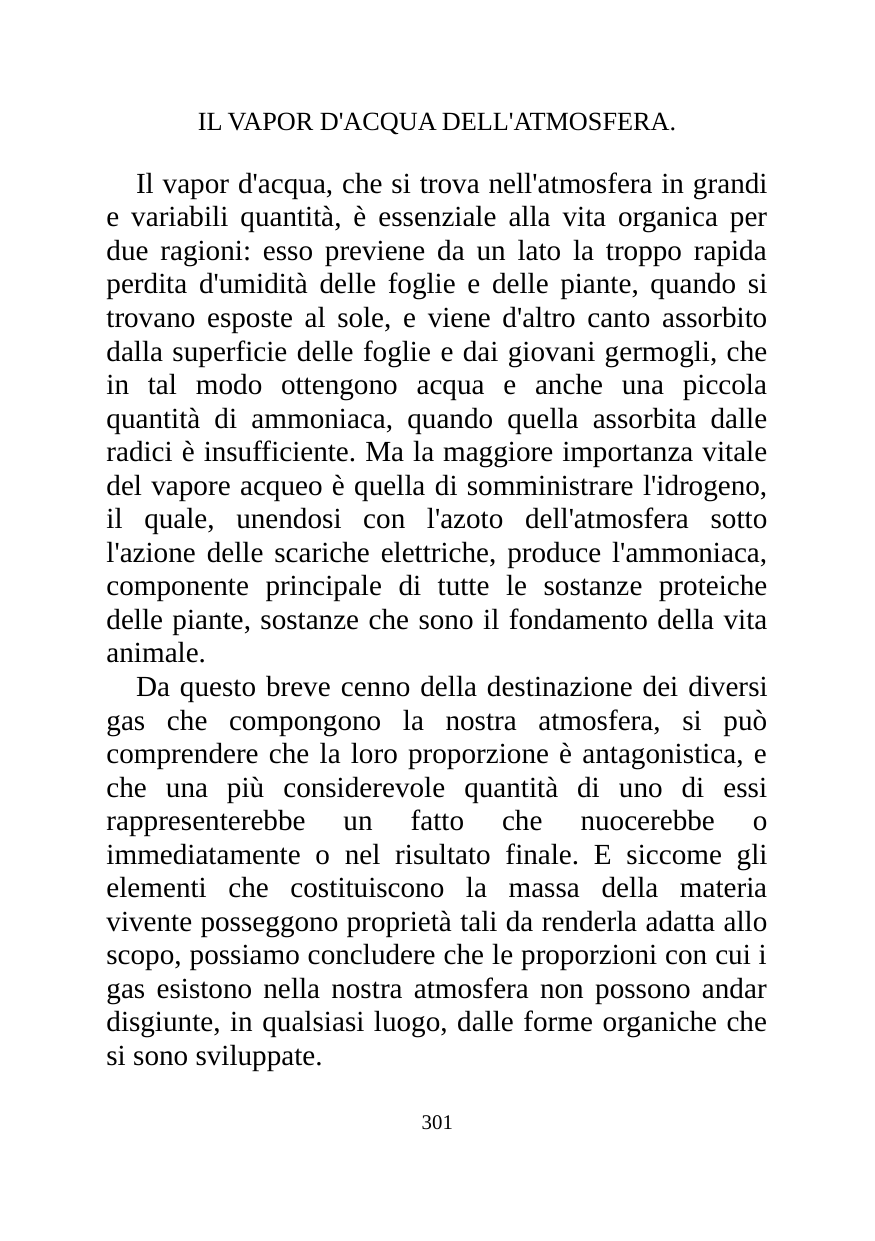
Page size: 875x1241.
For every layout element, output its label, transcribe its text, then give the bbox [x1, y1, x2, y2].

text Il vapor d'acqua, che si trova nell'atmosfera in grandi e variabili quantità, è essenziale alla vita organica per due ragioni: esso previene da un lato la troppo rapida perdita d'umidità delle foglie e delle piante, quando si trovano esposte al sole, e viene d'altro canto assorbito dalla superficie delle foglie e dai giovani germogli, che in tal modo ottengono acqua e anche una piccola quantità di ammoniaca, quando quella assorbita dalle radici è insufficiente. Ma la maggiore importanza vitale del vapore acqueo è quella di somministrare l'idrogeno, il quale, unendosi con l'azoto dell'atmosfera sotto l'azione delle scariche elettriche, produce l'ammoniaca, componente principale di tutte le sostanze proteiche delle piante, sostanze che sono il fondamento della vita animale. [106, 166, 768, 669]
text Da questo breve cenno della destinazione dei diversi gas che compongono la nostra atmosfera, si può comprendere che la loro proporzione è antagonistica, e che una più considerevole quantità di uno di essi rappresenterebbe un fatto che nuocerebbe o immediatamente o nel risultato finale. E siccome gli elementi che costituiscono la massa della materia vivente posseggono proprietà tali da renderla adatta allo scopo, possiamo concludere che le proporzioni con cui i gas esistono nella nostra atmosfera non possono andar disgiunte, in qualsiasi luogo, dalle forme organiche che si sono sviluppate. [106, 669, 768, 1072]
subtitle IL VAPOR D'ACQUA DELL'ATMOSFERA. [106, 106, 768, 136]
